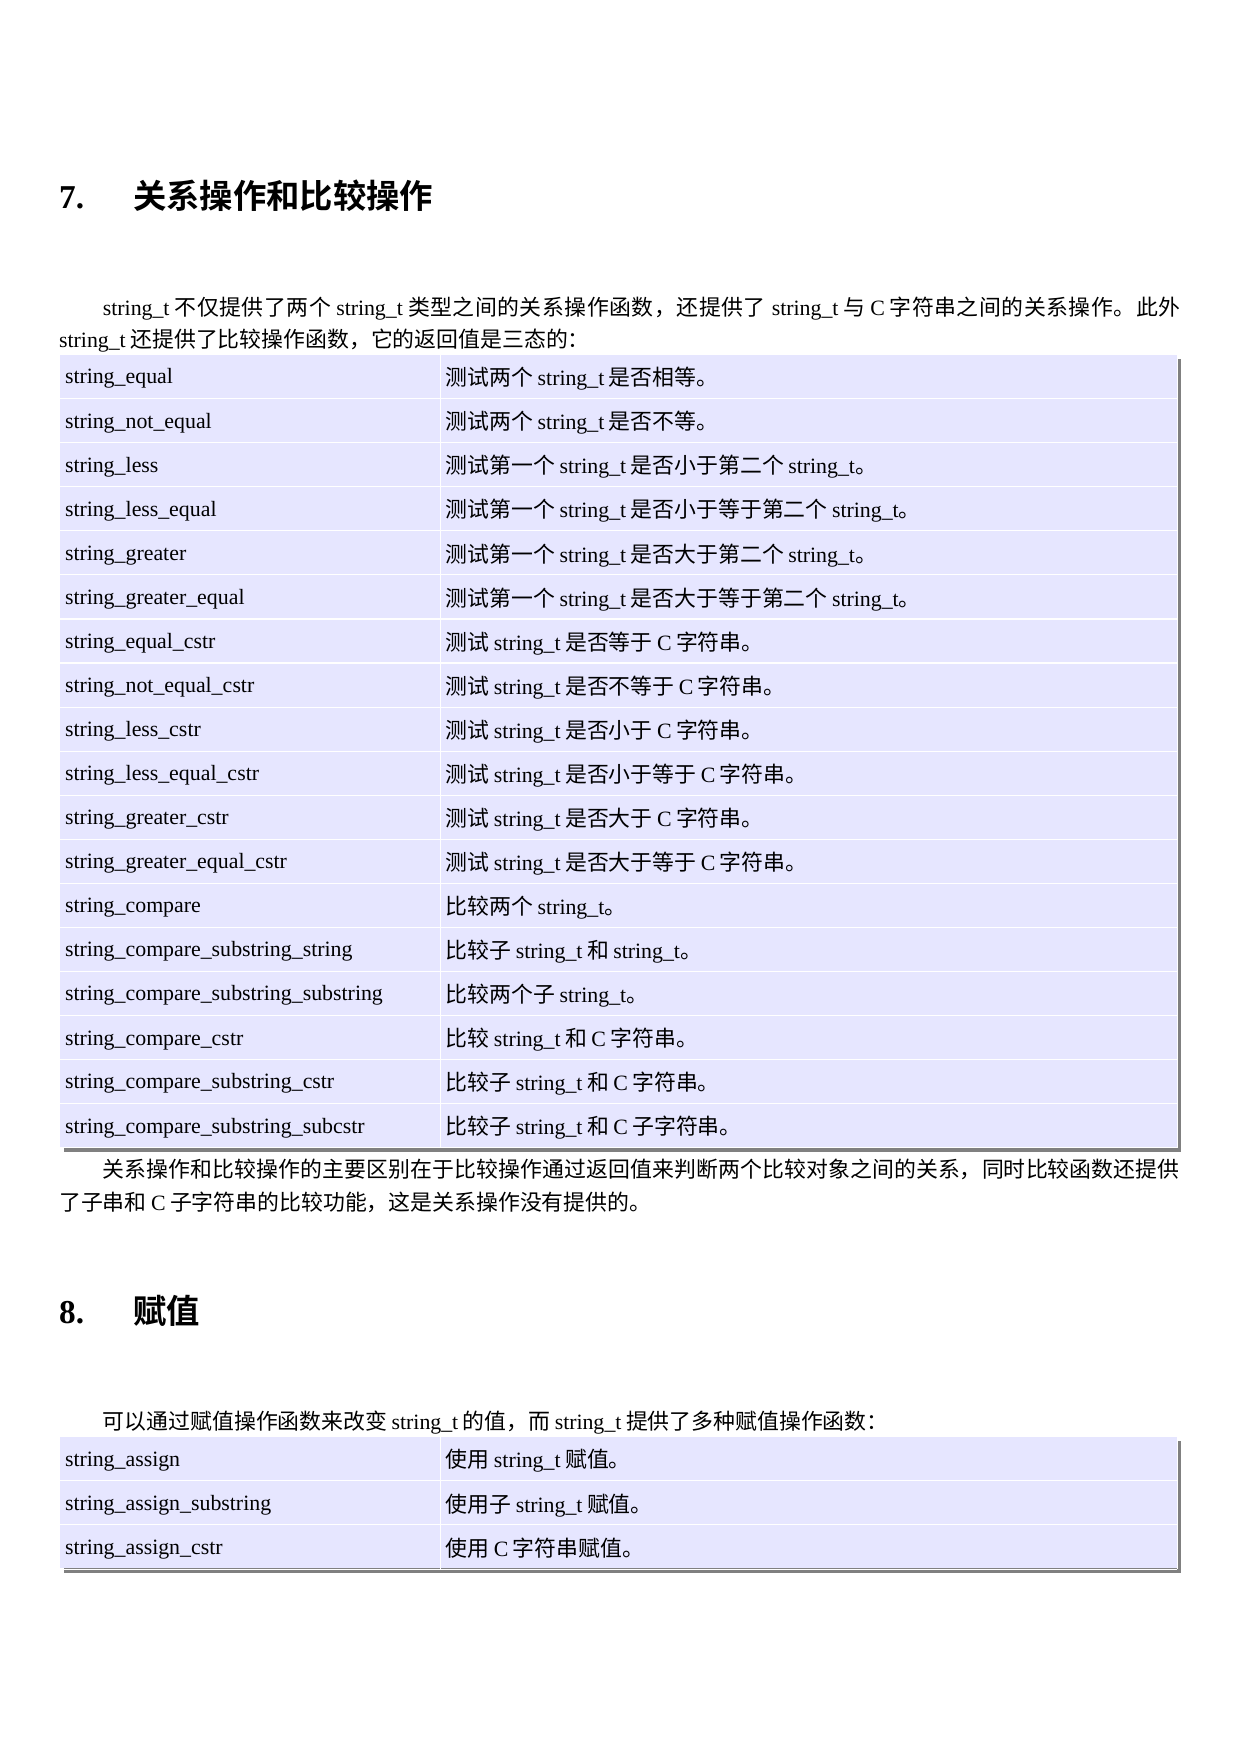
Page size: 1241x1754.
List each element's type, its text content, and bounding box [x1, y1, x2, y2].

table_cell 测试第一个string_t是否小于等于第二个string_t。 [441, 487, 1177, 530]
table_cell 测试string_t是否不等于C字符串。 [441, 664, 1177, 707]
table_cell 比较子string_t和C子字符串。 [441, 1104, 1177, 1147]
table_cell string_less_equal_cstr [60, 752, 440, 795]
table_cell 使用子string_t赋值。 [441, 1481, 1177, 1524]
table_cell 比较子string_t和C字符串。 [441, 1060, 1177, 1103]
table_cell string_compare_substring_string [60, 928, 440, 971]
table_cell string_less [60, 443, 440, 486]
table_cell 比较子string_t和string_t。 [441, 928, 1177, 971]
table_cell string_equal_cstr [60, 620, 440, 662]
table_cell 测试string_t是否等于C字符串。 [441, 620, 1177, 662]
table_cell string_less_cstr [60, 708, 440, 751]
table_cell string_compare_substring_cstr [60, 1060, 440, 1103]
subtitle 赋值 [59, 1277, 1181, 1342]
subtitle 关系操作和比较操作 [59, 162, 1181, 227]
table_cell 测试第一个string_t是否小于第二个string_t。 [441, 443, 1177, 486]
table_cell 比较两个string_t。 [441, 884, 1177, 927]
table_cell string_not_equal_cstr [60, 664, 440, 707]
text 关系操作和比较操作的主要区别在于比较操作通过返回值来判断两个比较对象之间的关系，同时比较函数还提供了子串和C子字符串的比较功能，这是关系操作没有提供的。 [59, 1152, 1181, 1217]
table_cell string_compare_cstr [60, 1016, 440, 1059]
table_cell string_greater_equal [60, 575, 440, 618]
table_header string_assign [60, 1437, 440, 1480]
table_cell string_greater_cstr [60, 796, 440, 839]
text 可以通过赋值操作函数来改变string_t的值，而string_t提供了多种赋值操作函数： [59, 1404, 1181, 1436]
table_cell 使用C字符串赋值。 [441, 1525, 1177, 1568]
table_header 测试两个string_t是否相等。 [441, 355, 1177, 398]
table_cell 测试string_t是否大于等于C字符串。 [441, 840, 1177, 883]
table_cell 测试string_t是否大于C字符串。 [441, 796, 1177, 839]
table_header 使用string_t赋值。 [441, 1437, 1177, 1480]
table_cell 比较string_t和C字符串。 [441, 1016, 1177, 1059]
table_cell string_assign_cstr [60, 1525, 440, 1568]
table_cell string_assign_substring [60, 1481, 440, 1524]
table_header string_equal [60, 355, 440, 398]
table_cell 比较两个子string_t。 [441, 972, 1177, 1015]
table_cell string_compare_substring_subcstr [60, 1104, 440, 1147]
table_cell 测试string_t是否小于C字符串。 [441, 708, 1177, 751]
table_cell 测试第一个string_t是否大于等于第二个string_t。 [441, 575, 1177, 618]
table_cell string_less_equal [60, 487, 440, 530]
text string_t不仅提供了两个string_t类型之间的关系操作函数，还提供了string_t与C字符串之间的关系操作。此外string_t还提供了比较操作函数，它的返回值是三态的： [59, 289, 1181, 354]
table_cell string_compare [60, 884, 440, 927]
table_cell 测试第一个string_t是否大于第二个string_t。 [441, 531, 1177, 574]
table_cell string_compare_substring_substring [60, 972, 440, 1015]
table_cell 测试两个string_t是否不等。 [441, 399, 1177, 442]
table_cell string_greater [60, 531, 440, 574]
table_cell 测试string_t是否小于等于C字符串。 [441, 752, 1177, 795]
table_cell string_greater_equal_cstr [60, 840, 440, 883]
table_cell string_not_equal [60, 399, 440, 442]
